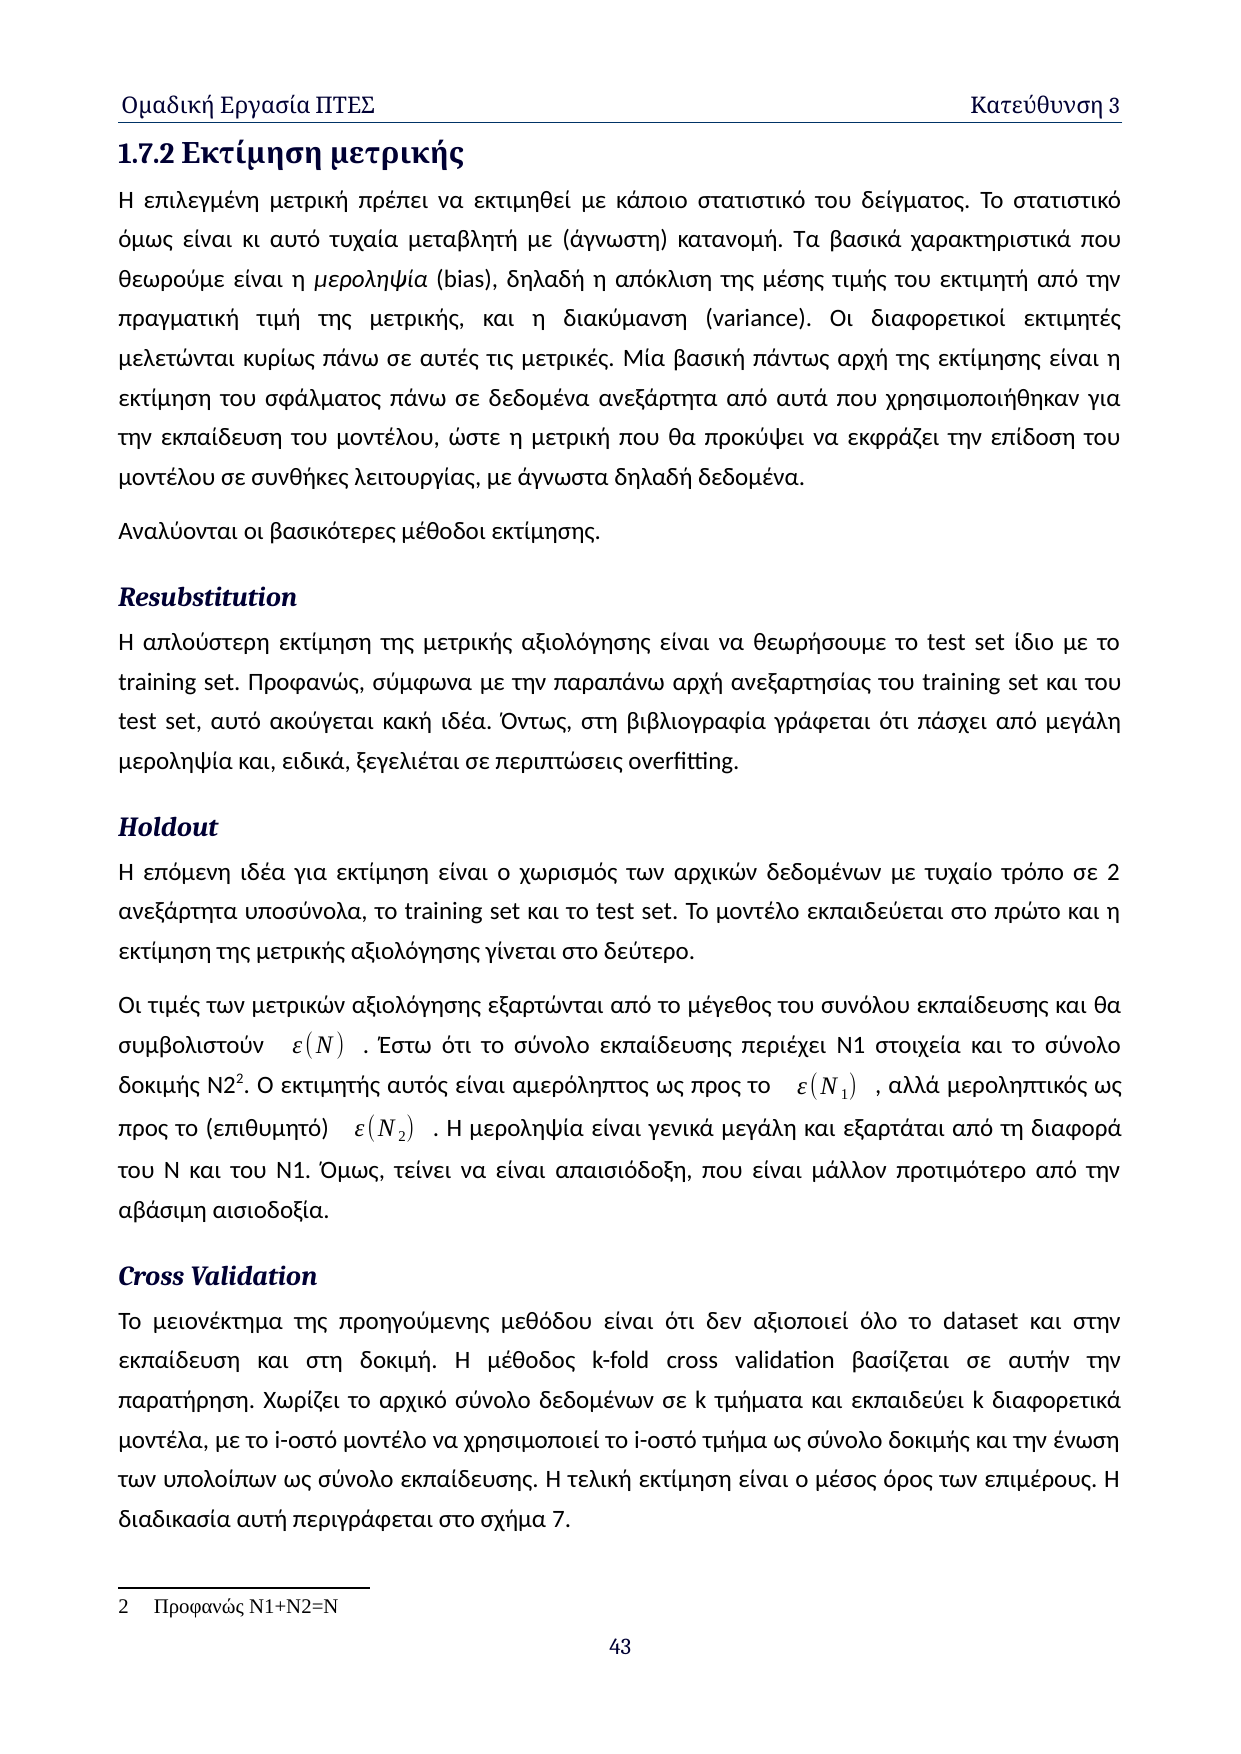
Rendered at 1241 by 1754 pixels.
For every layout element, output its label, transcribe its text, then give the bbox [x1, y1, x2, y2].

text Η επόμενη ιδέα για εκτίμηση είναι ο χωρισμός των αρχικών δεδομένων με τυχαίο τρόπο σε 2 ανεξάρτητα υποσύνολα, το training set και το test set. Το μοντέλο εκπαιδεύεται στο πρώτο και η εκτίμηση της μετρικής αξιολόγησης γίνεται στο δεύτερο. [118, 856, 1122, 966]
subtitle Resubstitution [118, 582, 1122, 613]
text Η απλούστερη εκτίμηση της μετρικής αξιολόγησης είναι να θεωρήσουμε το test set ίδιο με το training set. Προφανώς, σύμφωνα με την παραπάνω αρχή ανεξαρτησίας του training set και του test set, αυτό ακούγεται κακή ιδέα. Όντως, στη βιβλιογραφία γράφεται ότι πάσχει από μεγάλη μεροληψία και, ειδικά, ξεγελιέται σε περιπτώσεις overfitting. [118, 626, 1122, 775]
text Η επιλεγμένη μετρική πρέπει να εκτιμηθεί με κάποιο στατιστικό του δείγματος. Το στατιστικό όμως είναι κι αυτό τυχαία μεταβλητή με (άγνωστη) κατανομή. Τα βασικά χαρακτηριστικά που θεωρούμε είναι η μεροληψία (bias), δηλαδή η απόκλιση της μέσης τιμής του εκτιμητή από την πραγματική τιμή της μετρικής, και η διακύμανση (variance). Οι διαφορετικοί εκτιμητές μελετώνται κυρίως πάνω σε αυτές τις μετρικές. Μία βασική πάντως αρχή της εκτίμησης είναι η εκτίμηση του σφάλματος πάνω σε δεδομένα ανεξάρτητα από αυτά που χρησιμοποιήθηκαν για την εκπαίδευση του μοντέλου, ώστε η μετρική που θα προκύψει να εκφράζει την επίδοση του μοντέλου σε συνθήκες λειτουργίας, με άγνωστα δηλαδή δεδομένα. [118, 184, 1122, 491]
text Οι τιμές των μετρικών αξιολόγησης εξαρτώνται από το μέγεθος του συνόλου εκπαίδευσης και θα συμβολιστούν . Έστω ότι το σύνολο εκπαίδευσης περιέχει N1 στοιχεία και το σύνολο δοκιμής N2. Ο εκτιμητής αυτός είναι αμερόληπτος ως προς το , αλλά μεροληπτικός ως προς το (επιθυμητό) . Η μεροληψία είναι γενικά μεγάλη και εξαρτάται από τη διαφορά του N και του N1. Όμως, τείνει να είναι απαισιόδοξη, που είναι μάλλον προτιμότερο από την αβάσιμη αισιοδοξία. [118, 989, 1122, 1224]
text Το μειονέκτημα της προηγούμενης μεθόδου είναι ότι δεν αξιοποιεί όλο το dataset και στην εκπαίδευση και στη δοκιμή. Η μέθοδος k-fold cross validation βασίζεται σε αυτήν την παρατήρηση. Χωρίζει το αρχικό σύνολο δεδομένων σε k τμήματα και εκπαιδεύει k διαφορετικά μοντέλα, με το i-οστό μοντέλο να χρησιμοποιεί το i-οστό τμήμα ως σύνολο δοκιμής και την ένωση των υπολοίπων ως σύνολο εκπαίδευσης. Η τελική εκτίμηση είναι ο μέσος όρος των επιμέρους. Η διαδικασία αυτή περιγράφεται στο σχήμα 7. [118, 1305, 1122, 1533]
subtitle Holdout [118, 811, 1122, 843]
subtitle Εκτίμηση μετρικής [118, 137, 1122, 171]
text Αναλύονται οι βασικότερες μέθοδοι εκτίμησης. [118, 515, 1122, 546]
text Προφανώς N1+N2=N [118, 1594, 1122, 1618]
subtitle Cross Validation [118, 1261, 1122, 1292]
